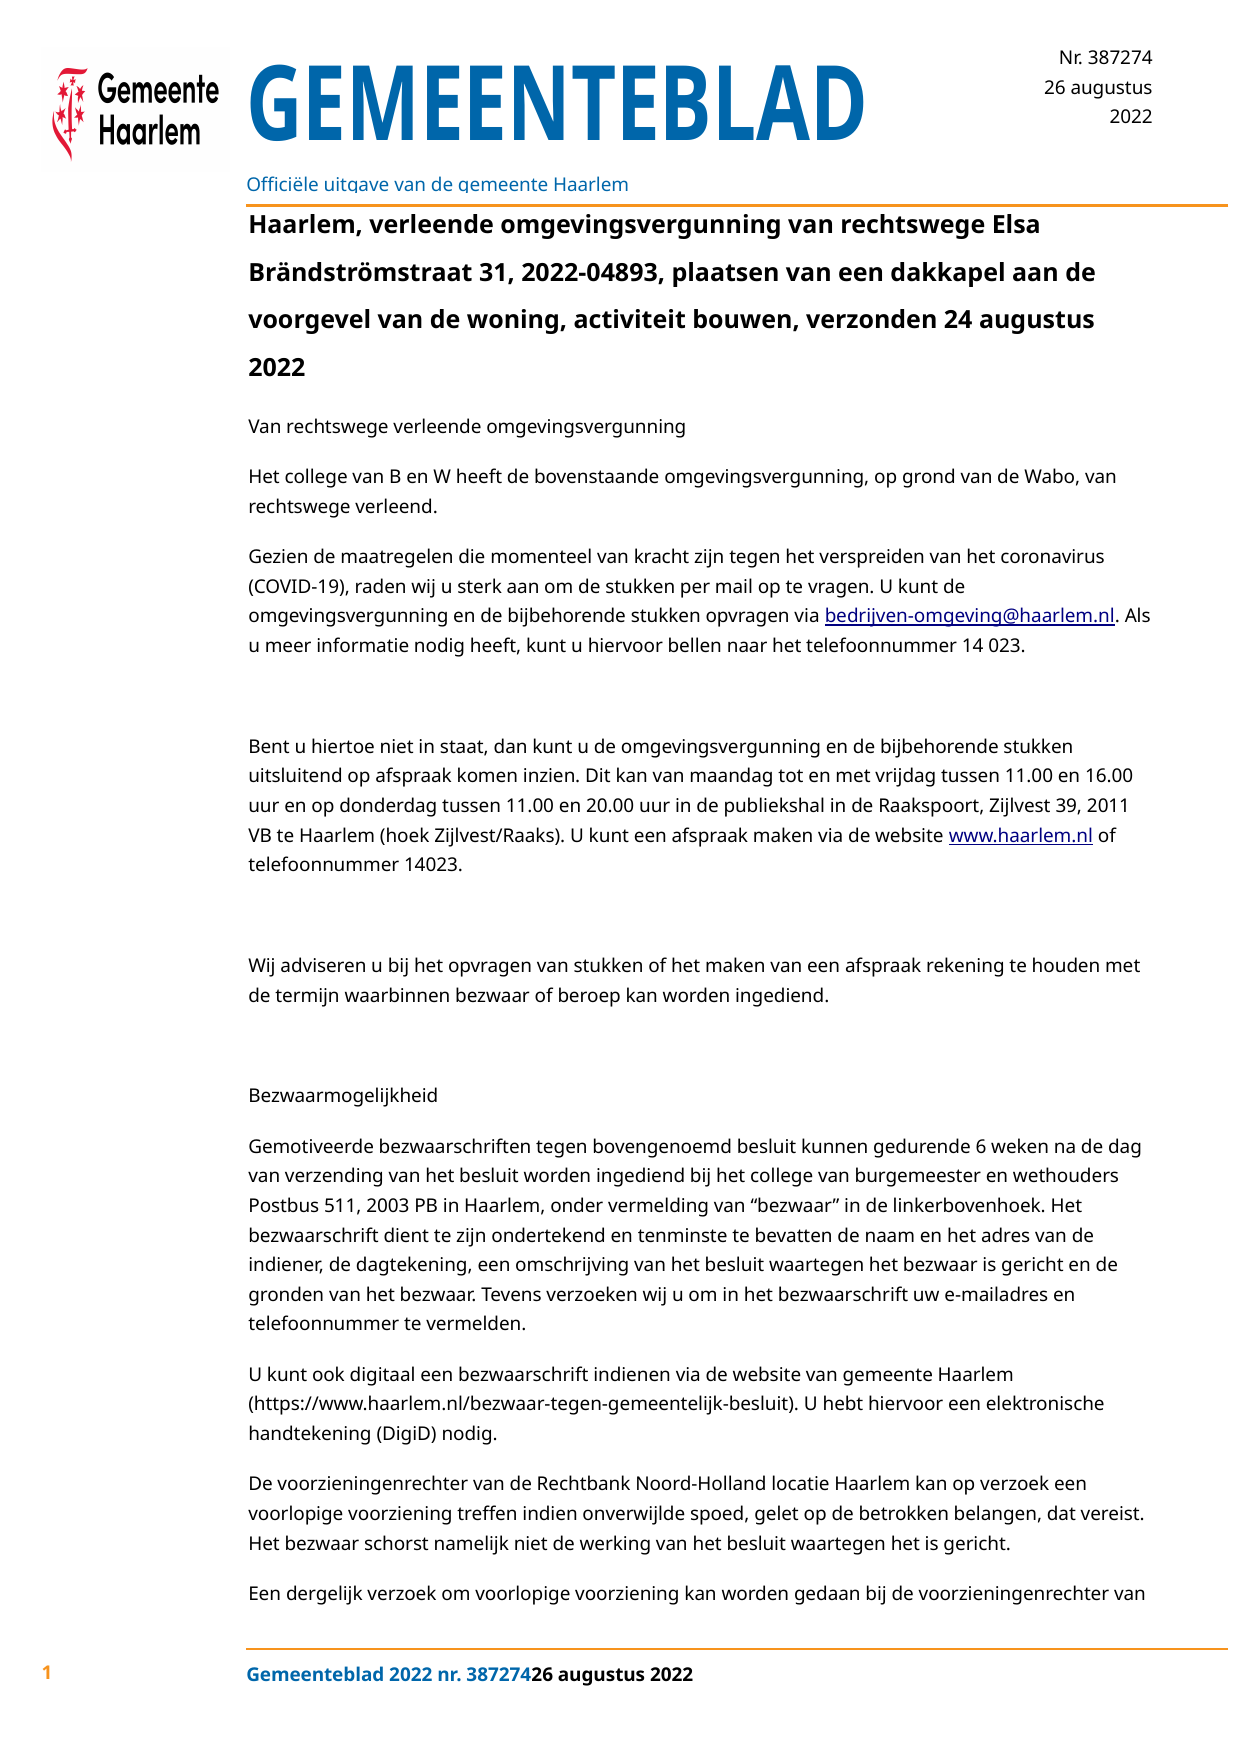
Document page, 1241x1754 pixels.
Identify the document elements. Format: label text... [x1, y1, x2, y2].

text Haarlem, verleende omgevingsvergunning van rechtswege Elsa Brändströmstraat 31, 2022-04893, plaatsen van een dakkapel aan de voorgevel van de woning, activiteit bouwen, verzonden 24 augustus 2022 [248, 207, 1152, 384]
text U kunt ook digitaal een bezwaarschrift indienen via de website van gemeente Haarlem (https://www.haarlem.nl/bezwaar-tegen-gemeentelijk-besluit). U hebt hiervoor een elektronische handtekening (DigiD) nodig. [248, 1361, 1152, 1446]
text Wij adviseren u bij het opvragen van stukken of het maken van een afspraak rekening te houden met de termijn waarbinnen bezwaar of beroep kan worden ingediend. [248, 952, 1152, 1008]
text De voorzieningenrechter van de Rechtbank Noord-Holland locatie Haarlem kan op verzoek een voorlopige voorziening treffen indien onverwijlde spoed, gelet op de betrokken belangen, dat vereist. Het bezwaar schorst namelijk niet de werking van het besluit waartegen het is gericht. [248, 1471, 1152, 1556]
text Gezien de maatregelen die momenteel van kracht zijn tegen het verspreiden van het coronavirus (COVID-19), raden wij u sterk aan om de stukken per mail op te vragen. U kunt de omgevingsvergunning en de bijbehorende stukken opvragen via bedrijven-omgeving@haarlem.nl. Als u meer informatie nodig heeft, kunt u hiervoor bellen naar het telefoonnummer 14 023. [248, 543, 1152, 658]
text Bent u hiertoe niet in staat, dan kunt u de omgevingsvergunning en de bijbehorende stukken uitsluitend op afspraak komen inzien. Dit kan van maandag tot en met vrijdag tussen 11.00 en 16.00 uur en op donderdag tussen 11.00 en 20.00 uur in de publiekshal in de Raakspoort, Zijlvest 39, 2011 VB te Haarlem (hoek Zijlvest/Raaks). U kunt een afspraak maken via de website www.haarlem.nl of telefoonnummer 14023. [248, 733, 1152, 877]
picture [41, 47, 231, 172]
text Het college van B en W heeft de bovenstaande omgevingsvergunning, op grond van de Wabo, van rechtswege verleend. [248, 463, 1152, 519]
text Gemotiveerde bezwaarschriften tegen bovengenoemd besluit kunnen gedurende 6 weken na de dag van verzending van het besluit worden ingediend bij het college van burgemeester en wethouders Postbus 511, 2003 PB in Haarlem, onder vermelding van “bezwaar” in de linkerbovenhoek. Het bezwaarschrift dient te zijn ondertekend en tenminste te bevatten de naam en het adres van de indiener, de dagtekening, een omschrijving van het besluit waartegen het bezwaar is gericht en de gronden van het bezwaar. Tevens verzoeken wij u om in het bezwaarschrift uw e-mailadres en telefoonnummer te vermelden. [248, 1133, 1152, 1336]
text Een dergelijk verzoek om voorlopige voorziening kan worden gedaan bij de voorzieningenrechter van [248, 1580, 1152, 1606]
text Bezwaarmogelijkheid [248, 1083, 1152, 1108]
text Van rechtswege verleende omgevingsvergunning [248, 413, 1152, 439]
